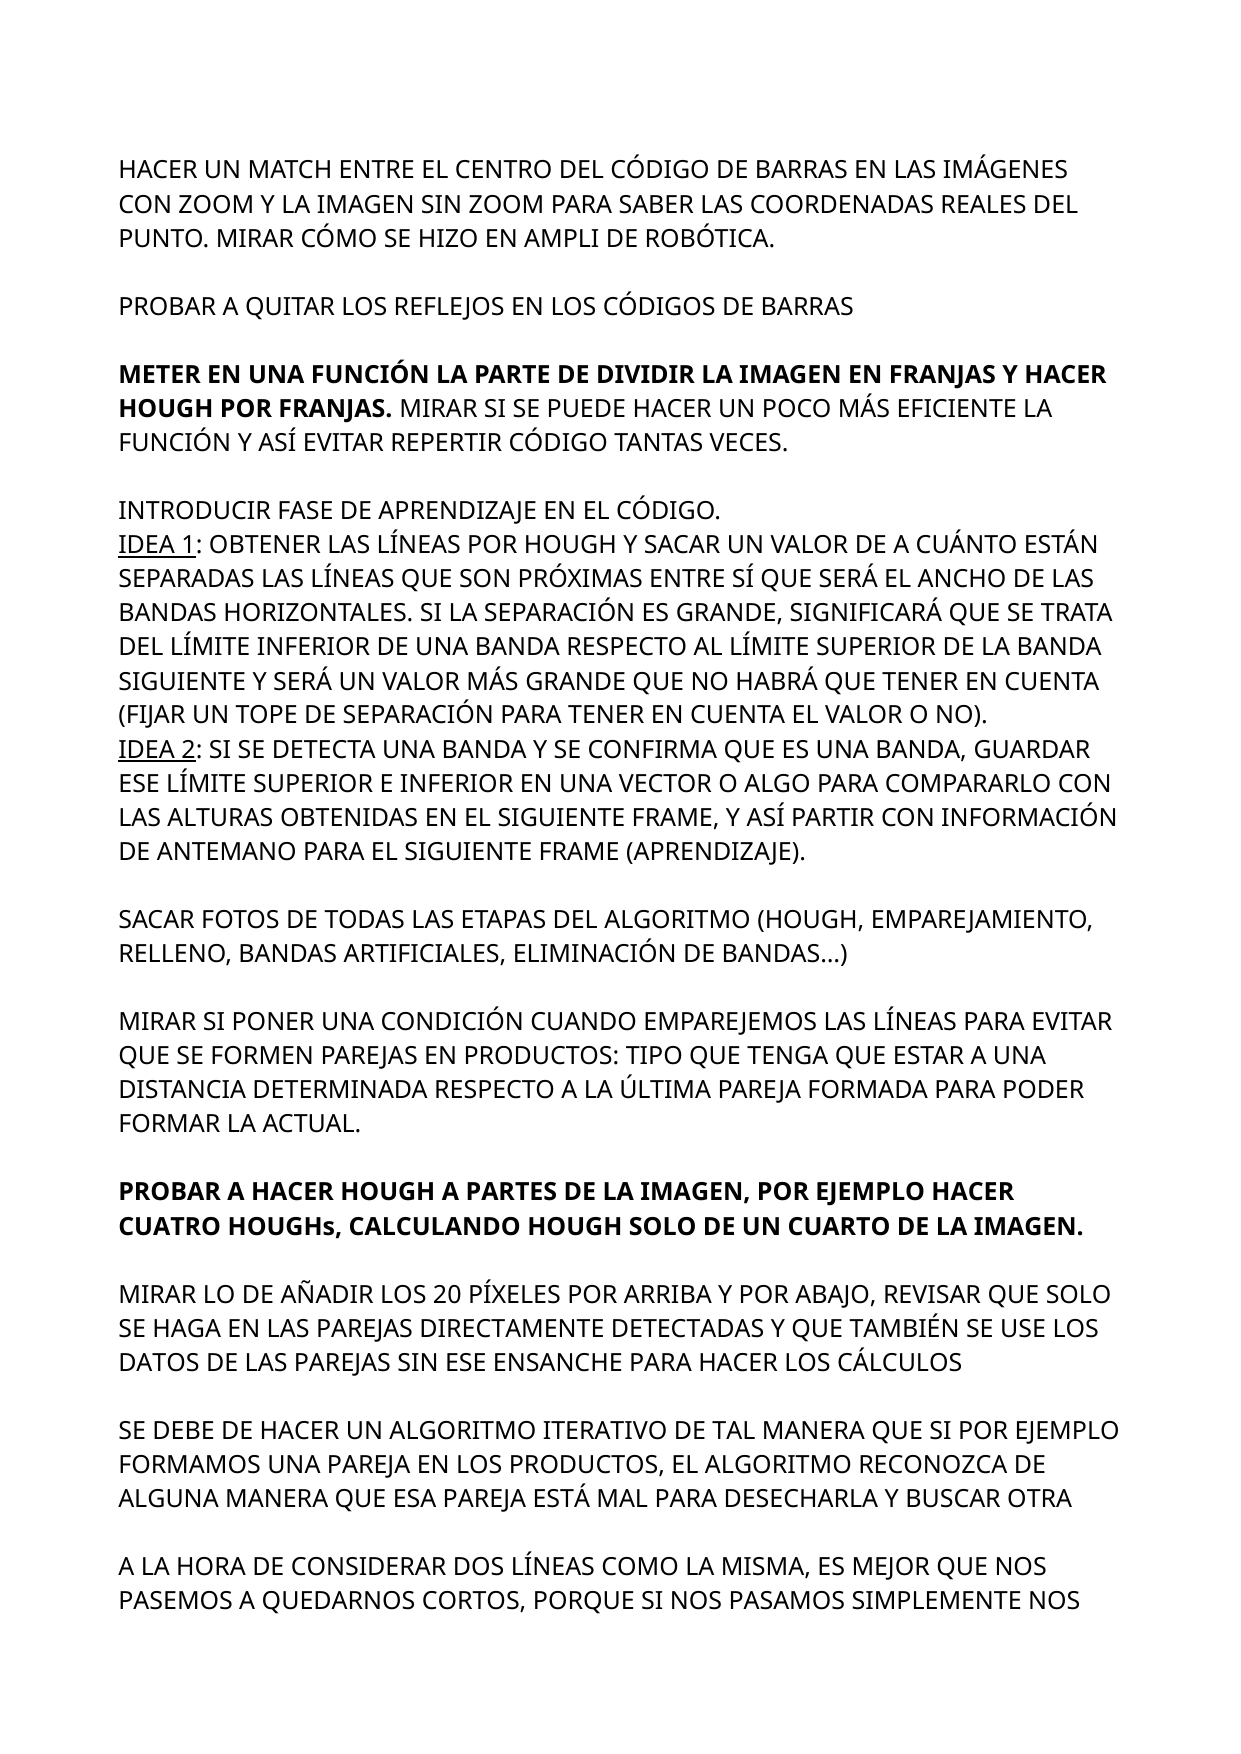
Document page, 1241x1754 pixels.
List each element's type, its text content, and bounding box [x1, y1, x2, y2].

text METER EN UNA FUNCIÓN LA PARTE DE DIVIDIR LA IMAGEN EN FRANJAS Y HACER HOUGH POR FRANJAS. MIRAR SI SE PUEDE HACER UN POCO MÁS EFICIENTE LA FUNCIÓN Y ASÍ EVITAR REPERTIR CÓDIGO TANTAS VECES. [118, 357, 1122, 459]
text SE DEBE DE HACER UN ALGORITMO ITERATIVO DE TAL MANERA QUE SI POR EJEMPLO FORMAMOS UNA PAREJA EN LOS PRODUCTOS, EL ALGORITMO RECONOZCA DE ALGUNA MANERA QUE ESA PAREJA ESTÁ MAL PARA DESECHARLA Y BUSCAR OTRA [118, 1412, 1122, 1515]
text HACER UN MATCH ENTRE EL CENTRO DEL CÓDIGO DE BARRAS EN LAS IMÁGENES CON ZOOM Y LA IMAGEN SIN ZOOM PARA SABER LAS COORDENADAS REALES DEL PUNTO. MIRAR CÓMO SE HIZO EN AMPLI DE ROBÓTICA. [118, 152, 1122, 254]
text IDEA 2: SI SE DETECTA UNA BANDA Y SE CONFIRMA QUE ES UNA BANDA, GUARDAR ESE LÍMITE SUPERIOR E INFERIOR EN UNA VECTOR O ALGO PARA COMPARARLO CON LAS ALTURAS OBTENIDAS EN EL SIGUIENTE FRAME, Y ASÍ PARTIR CON INFORMACIÓN DE ANTEMANO PARA EL SIGUIENTE FRAME (APRENDIZAJE). [118, 731, 1122, 867]
text A LA HORA DE CONSIDERAR DOS LÍNEAS COMO LA MISMA, ES MEJOR QUE NOS PASEMOS A QUEDARNOS CORTOS, PORQUE SI NOS PASAMOS SIMPLEMENTE NOS [118, 1549, 1122, 1617]
text PROBAR A QUITAR LOS REFLEJOS EN LOS CÓDIGOS DE BARRAS [118, 288, 1122, 322]
text INTRODUCIR FASE DE APRENDIZAJE EN EL CÓDIGO. [118, 493, 1122, 527]
text IDEA 1: OBTENER LAS LÍNEAS POR HOUGH Y SACAR UN VALOR DE A CUÁNTO ESTÁN SEPARADAS LAS LÍNEAS QUE SON PRÓXIMAS ENTRE SÍ QUE SERÁ EL ANCHO DE LAS BANDAS HORIZONTALES. SI LA SEPARACIÓN ES GRANDE, SIGNIFICARÁ QUE SE TRATA DEL LÍMITE INFERIOR DE UNA BANDA RESPECTO AL LÍMITE SUPERIOR DE LA BANDA SIGUIENTE Y SERÁ UN VALOR MÁS GRANDE QUE NO HABRÁ QUE TENER EN CUENTA (FIJAR UN TOPE DE SEPARACIÓN PARA TENER EN CUENTA EL VALOR O NO). [118, 527, 1122, 731]
text SACAR FOTOS DE TODAS LAS ETAPAS DEL ALGORITMO (HOUGH, EMPAREJAMIENTO, RELLENO, BANDAS ARTIFICIALES, ELIMINACIÓN DE BANDAS…) [118, 902, 1122, 970]
text PROBAR A HACER HOUGH A PARTES DE LA IMAGEN, POR EJEMPLO HACER CUATRO HOUGHs, CALCULANDO HOUGH SOLO DE UN CUARTO DE LA IMAGEN. [118, 1174, 1122, 1242]
text MIRAR SI PONER UNA CONDICIÓN CUANDO EMPAREJEMOS LAS LÍNEAS PARA EVITAR QUE SE FORMEN PAREJAS EN PRODUCTOS: TIPO QUE TENGA QUE ESTAR A UNA DISTANCIA DETERMINADA RESPECTO A LA ÚLTIMA PAREJA FORMADA PARA PODER FORMAR LA ACTUAL. [118, 1004, 1122, 1140]
text MIRAR LO DE AÑADIR LOS 20 PÍXELES POR ARRIBA Y POR ABAJO, REVISAR QUE SOLO SE HAGA EN LAS PAREJAS DIRECTAMENTE DETECTADAS Y QUE TAMBIÉN SE USE LOS DATOS DE LAS PAREJAS SIN ESE ENSANCHE PARA HACER LOS CÁLCULOS [118, 1276, 1122, 1378]
